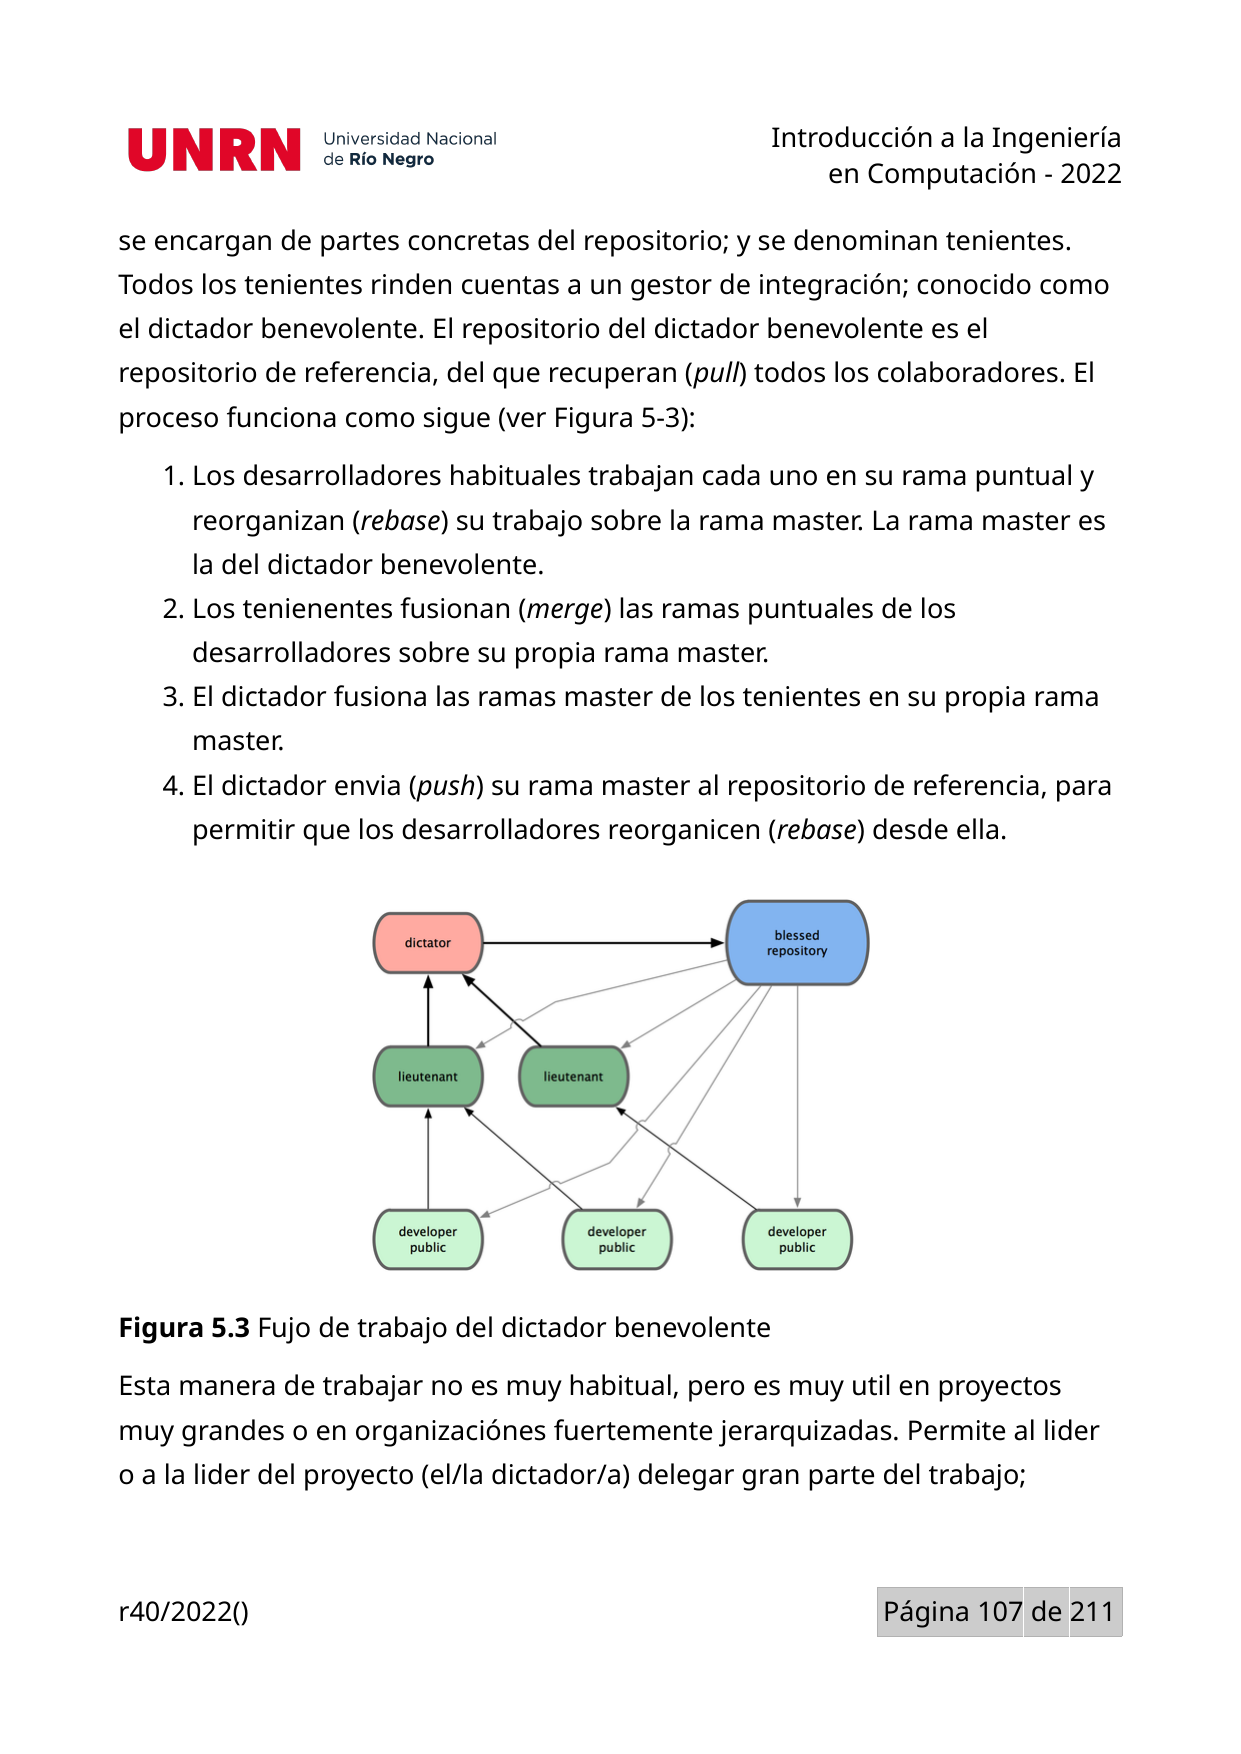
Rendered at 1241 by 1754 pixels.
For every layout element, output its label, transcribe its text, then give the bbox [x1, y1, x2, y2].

list Los desarrolladores habituales trabajan cada uno en su rama puntual y reorganizan (rebase) su trabajo sobre la rama master. La rama master es la del dictador benevolente. [162, 457, 1122, 582]
text Figura 5.3 Fujo de trabajo del dictador benevolente [118, 869, 1122, 1345]
text Esta manera de trabajar no es muy habitual, pero es muy util en proyectos muy grandes o en organizaciónes fuertemente jerarquizadas. Permite al lider o a la lider del proyecto (el/la dictador/a) delegar gran parte del trabajo; [118, 1367, 1122, 1492]
list El dictador envia (push) su rama master al repositorio de referencia, para permitir que los desarrolladores reorganicen (rebase) desde ella. [162, 766, 1122, 847]
list Los tenienentes fusionan (merge) las ramas puntuales de los desarrolladores sobre su propia rama master. [162, 589, 1122, 670]
text se encargan de partes concretas del repositorio; y se denominan tenientes. Todos los tenientes rinden cuentas a un gestor de integración; conocido como el dictador benevolente. El repositorio del dictador benevolente es el repositorio de referencia, del que recuperan (pull) todos los colaboradores. El proceso funciona como sigue (ver Figura 5-3): [118, 221, 1122, 435]
picture [370, 898, 870, 1272]
list El dictador fusiona las ramas master de los tenientes en su propia rama master. [162, 678, 1122, 759]
picture [118, 118, 505, 180]
